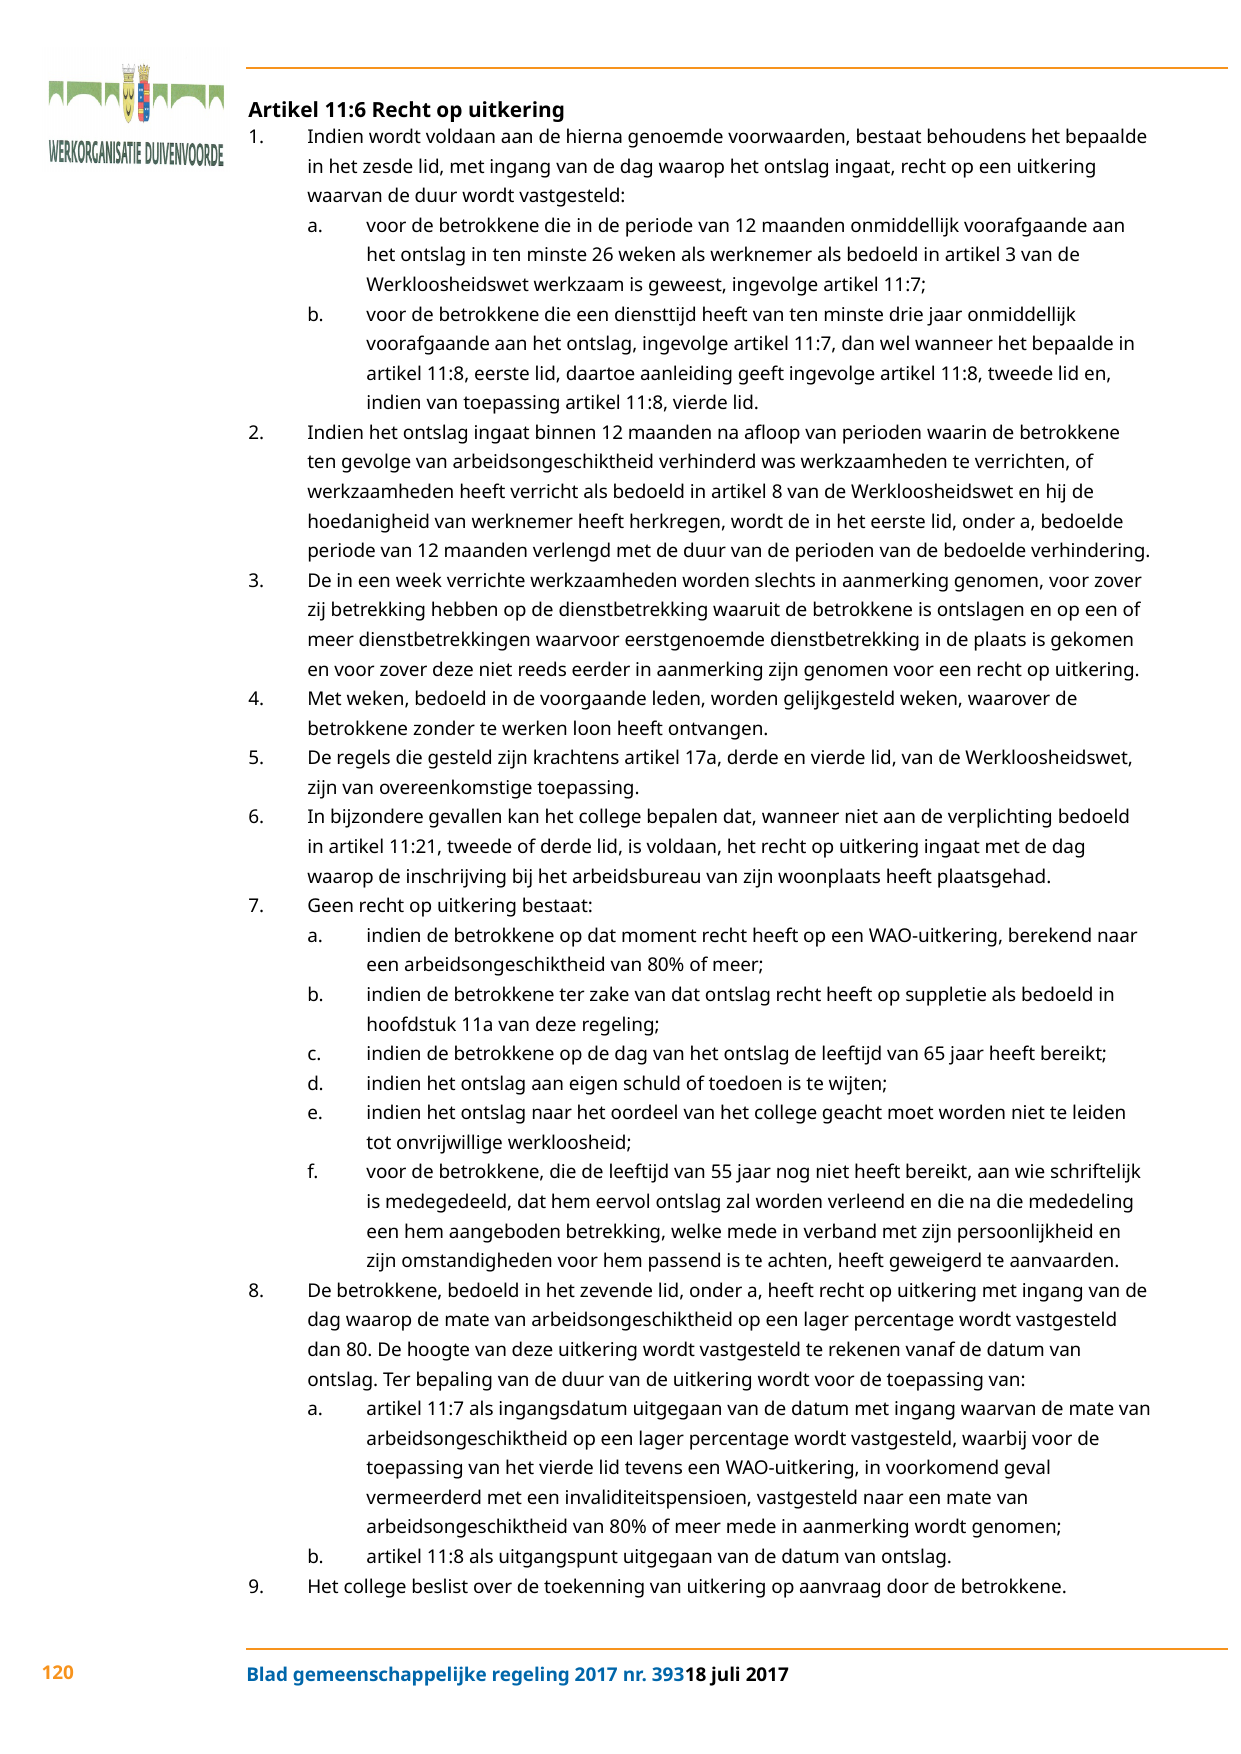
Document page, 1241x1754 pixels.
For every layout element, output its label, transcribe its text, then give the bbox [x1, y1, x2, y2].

list Indien het ontslag ingaat binnen 12 maanden na afloop van perioden waarin de betrokkene ten gevolge van arbeidsongeschiktheid verhinderd was werkzaamheden te verrichten, of werkzaamheden heeft verricht als bedoeld in artikel 8 van de Werkloosheidswet en hij de hoedanigheid van werknemer heeft herkregen, wordt de in het eerste lid, onder a, bedoelde periode van 12 maanden verlengd met de duur van de perioden van de bedoelde verhindering. [248, 419, 1152, 563]
list De betrokkene, bedoeld in het zevende lid, onder a, heeft recht op uitkering met ingang van de dag waarop de mate van arbeidsongeschiktheid op een lager percentage wordt vastgesteld dan 80. De hoogte van deze uitkering wordt vastgesteld te rekenen vanaf de datum van ontslag. Ter bepaling van de duur van de uitkering wordt voor de toepassing van: [248, 1277, 1152, 1391]
list Met weken, bedoeld in de voorgaande leden, worden gelijkgesteld weken, waarover de betrokkene zonder te werken loon heeft ontvangen. [248, 685, 1152, 741]
list De regels die gesteld zijn krachtens artikel 17a, derde en vierde lid, van de Werkloosheidswet, zijn van overeenkomstige toepassing. [248, 744, 1152, 800]
list voor de betrokkene die in de periode van 12 maanden onmiddellijk voorafgaande aan het ontslag in ten minste 26 weken als werknemer als bedoeld in artikel 3 van de Werkloosheidswet werkzaam is geweest, ingevolge artikel 11:7; [307, 212, 1152, 297]
list indien de betrokkene op dat moment recht heeft op een WAO-uitkering, berekend naar een arbeidsongeschiktheid van 80% of meer; [307, 922, 1152, 977]
list voor de betrokkene die een diensttijd heeft van ten minste drie jaar onmiddellijk voorafgaande aan het ontslag, ingevolge artikel 11:7, dan wel wanneer het bepaalde in artikel 11:8, eerste lid, daartoe aanleiding geeft ingevolge artikel 11:8, tweede lid en, indien van toepassing artikel 11:8, vierde lid. [307, 301, 1152, 415]
list indien de betrokkene ter zake van dat ontslag recht heeft op suppletie als bedoeld in hoofdstuk 11a van deze regeling; [307, 981, 1152, 1036]
list artikel 11:8 als uitgangspunt uitgegaan van de datum van ontslag. [307, 1543, 1152, 1569]
list Indien wordt voldaan aan de hierna genoemde voorwaarden, bestaat behoudens het bepaalde in het zesde lid, met ingang van de dag waarop het ontslag ingaat, recht op een uitkering waarvan de duur wordt vastgesteld: [248, 123, 1152, 208]
list Het college beslist over de toekenning van uitkering op aanvraag door de betrokkene. [248, 1573, 1152, 1598]
text Artikel 11:6 Recht op uitkering [248, 95, 1152, 123]
list voor de betrokkene, die de leeftijd van 55 jaar nog niet heeft bereikt, aan wie schriftelijk is medegedeeld, dat hem eervol ontslag zal worden verleend en die na die mededeling een hem aangeboden betrekking, welke mede in verband met zijn persoonlijkheid en zijn omstandigheden voor hem passend is te achten, heeft geweigerd te aanvaarden. [307, 1159, 1152, 1273]
picture [41, 47, 231, 172]
list Geen recht op uitkering bestaat: [248, 892, 1152, 918]
list indien het ontslag naar het oordeel van het college geacht moet worden niet te leiden tot onvrijwillige werkloosheid; [307, 1099, 1152, 1155]
list indien het ontslag aan eigen schuld of toedoen is te wijten; [307, 1070, 1152, 1096]
list indien de betrokkene op de dag van het ontslag de leeftijd van 65 jaar heeft bereikt; [307, 1040, 1152, 1066]
list In bijzondere gevallen kan het college bepalen dat, wanneer niet aan de verplichting bedoeld in artikel 11:21, tweede of derde lid, is voldaan, het recht op uitkering ingaat met de dag waarop de inschrijving bij het arbeidsbureau van zijn woonplaats heeft plaatsgehad. [248, 804, 1152, 888]
list De in een week verrichte werkzaamheden worden slechts in aanmerking genomen, voor zover zij betrekking hebben op de dienstbetrekking waaruit de betrokkene is ontslagen en op een of meer dienstbetrekkingen waarvoor eerstgenoemde dienstbetrekking in de plaats is gekomen en voor zover deze niet reeds eerder in aanmerking zijn genomen voor een recht op uitkering. [248, 567, 1152, 681]
list artikel 11:7 als ingangsdatum uitgegaan van de datum met ingang waarvan de mate van arbeidsongeschiktheid op een lager percentage wordt vastgesteld, waarbij voor de toepassing van het vierde lid tevens een WAO-uitkering, in voorkomend geval vermeerderd met een invaliditeitspensioen, vastgesteld naar een mate van arbeidsongeschiktheid van 80% of meer mede in aanmerking wordt genomen; [307, 1395, 1152, 1539]
